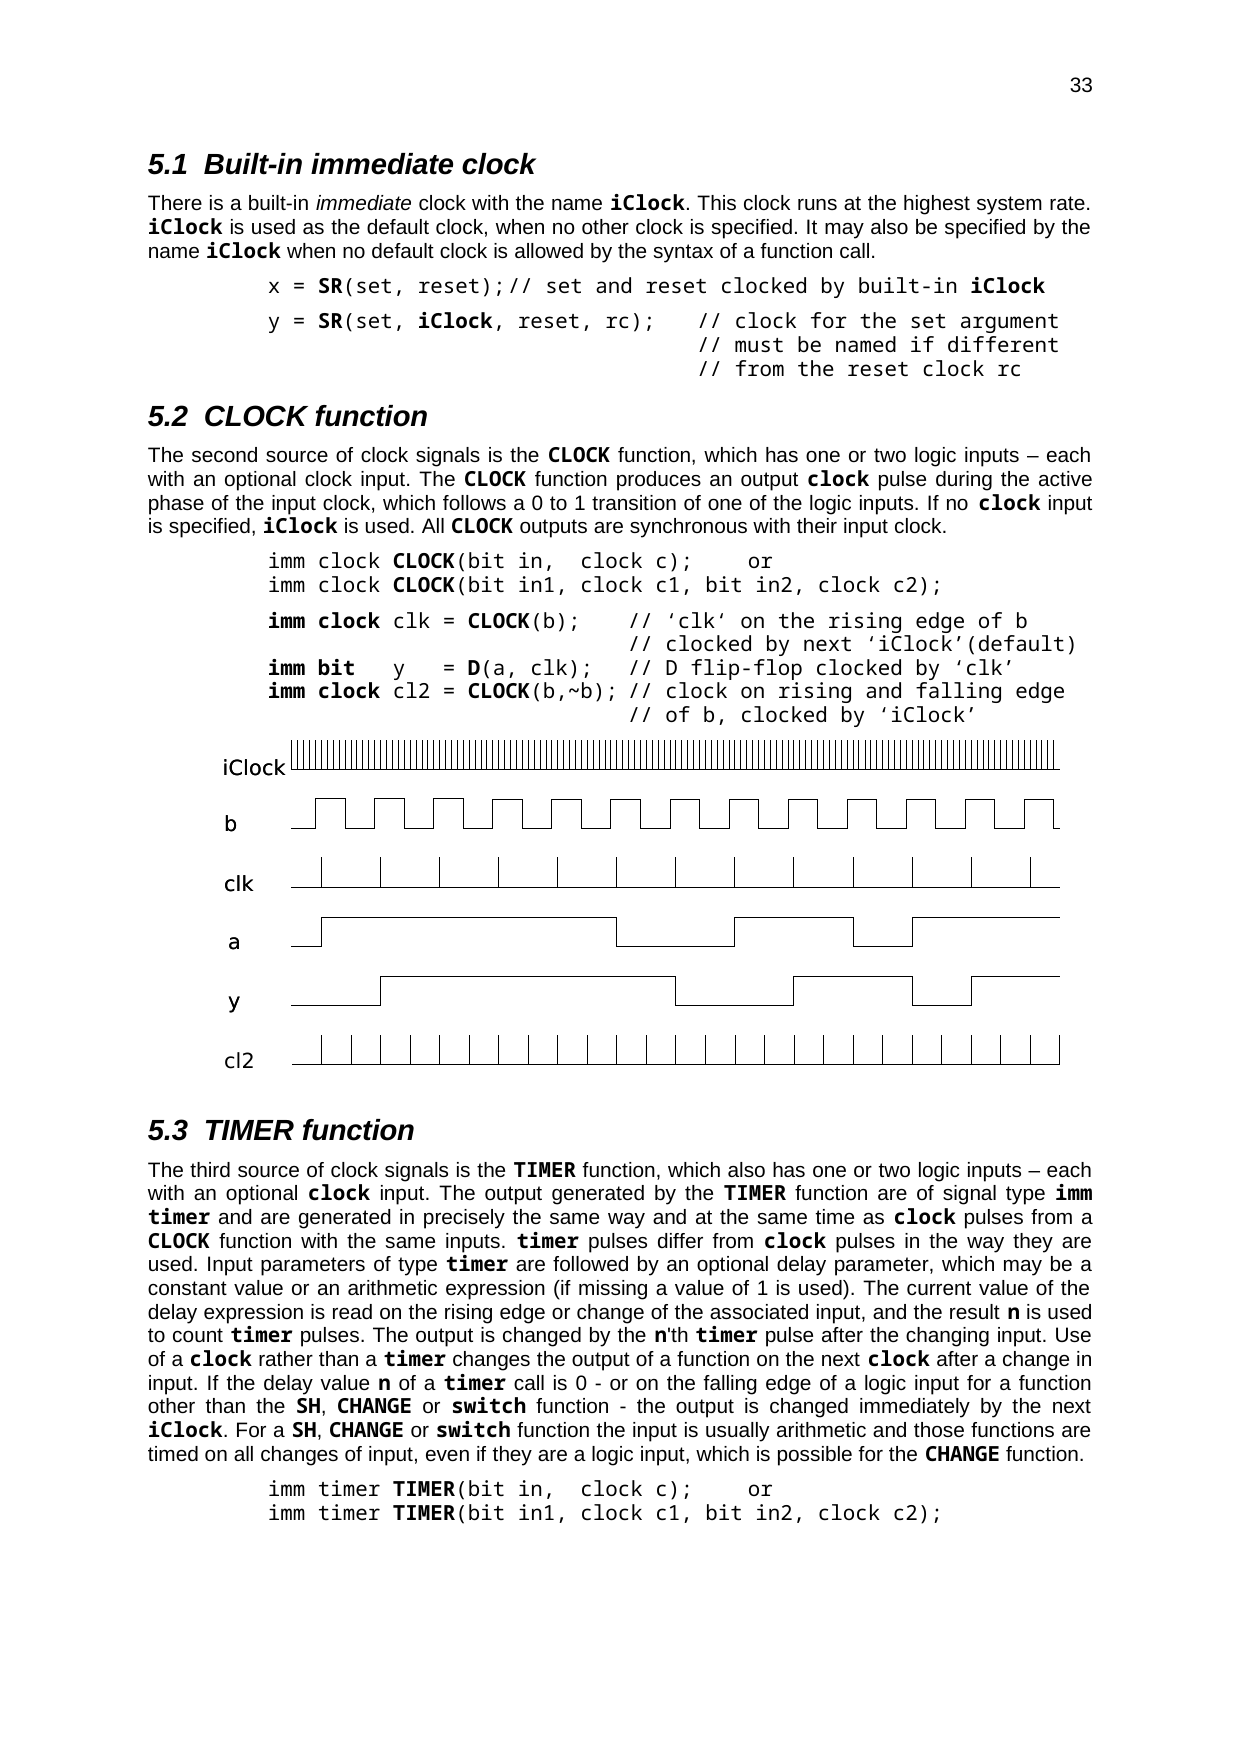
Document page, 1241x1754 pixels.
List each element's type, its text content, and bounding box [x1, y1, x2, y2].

text The third source of clock signals is the TIMER function, which also has one or two logic inputs – each with an optional clock input. The output generated by the TIMER function are of signal type imm timer and are generated in precisely the same way and at the same time as clock pulses from a CLOCK function with the same inputs. timer pulses differ from clock pulses in the way they are used. Input parameters of type timer are followed by an optional delay parameter, which may be a constant value or an arithmetic expression (if missing a value of 1 is used). The current value of the delay expression is read on the rising edge or change of the associated input, and the result n is used to count timer pulses. The output is changed by the n'th timer pulse after the changing input. Use of a clock rather than a timer changes the output of a function on the next clock after a change in input. If the delay value n of a timer call is 0 - or on the falling edge of a logic input for a function other than the SH, CHANGE or switch function - the output is changed immediately by the next iClock. For a SH, CHANGE or switch function the input is usually arithmetic and those functions are timed on all changes of input, even if they are a logic input, which is possible for the CHANGE function. [148, 1158, 1092, 1466]
subtitle CLOCK function [148, 399, 1092, 432]
text imm clock CLOCK(bit in, clock c); or imm clock CLOCK(bit in1, clock c1, bit in2, clock c2); [268, 550, 1092, 597]
text The second source of clock signals is the CLOCK function, which has one or two logic inputs – each with an optional clock input. The CLOCK function produces an output clock pulse during the active phase of the input clock, which follows a 0 to 1 transition of one of the logic inputs. If no clock input is specified, iClock is used. All CLOCK outputs are synchronous with their input clock. [148, 444, 1092, 538]
text imm clock clk = CLOCK(b); // ‘clk‘ on the rising edge of b // clocked by next ‘iClock’(default) imm bit y = D(a, clk); // D flip-flop clocked by ‘clk’ imm clock cl2 = CLOCK(b,~b); // clock on rising and falling edge // of b, clocked by ‘iClock’ [268, 609, 1092, 727]
text x = SR(set, reset); // set and reset clocked by built-in iClock [268, 275, 1092, 298]
text imm timer TIMER(bit in, clock c); or imm timer TIMER(bit in1, clock c1, bit in2, clock c2); [268, 1477, 1092, 1525]
subtitle TIMER function [148, 1114, 1092, 1147]
text There is a built-in immediate clock with the name iClock. This clock runs at the highest system rate. iClock is used as the default clock, when no other clock is specified. It may also be specified by the name iClock when no default clock is allowed by the syntax of a function call. [148, 192, 1092, 263]
subtitle Built-in immediate clock [148, 148, 1092, 180]
text y = SR(set, iClock, reset, rc); // clock for the set argument // must be named if different // from the reset clock rc [268, 310, 1092, 381]
